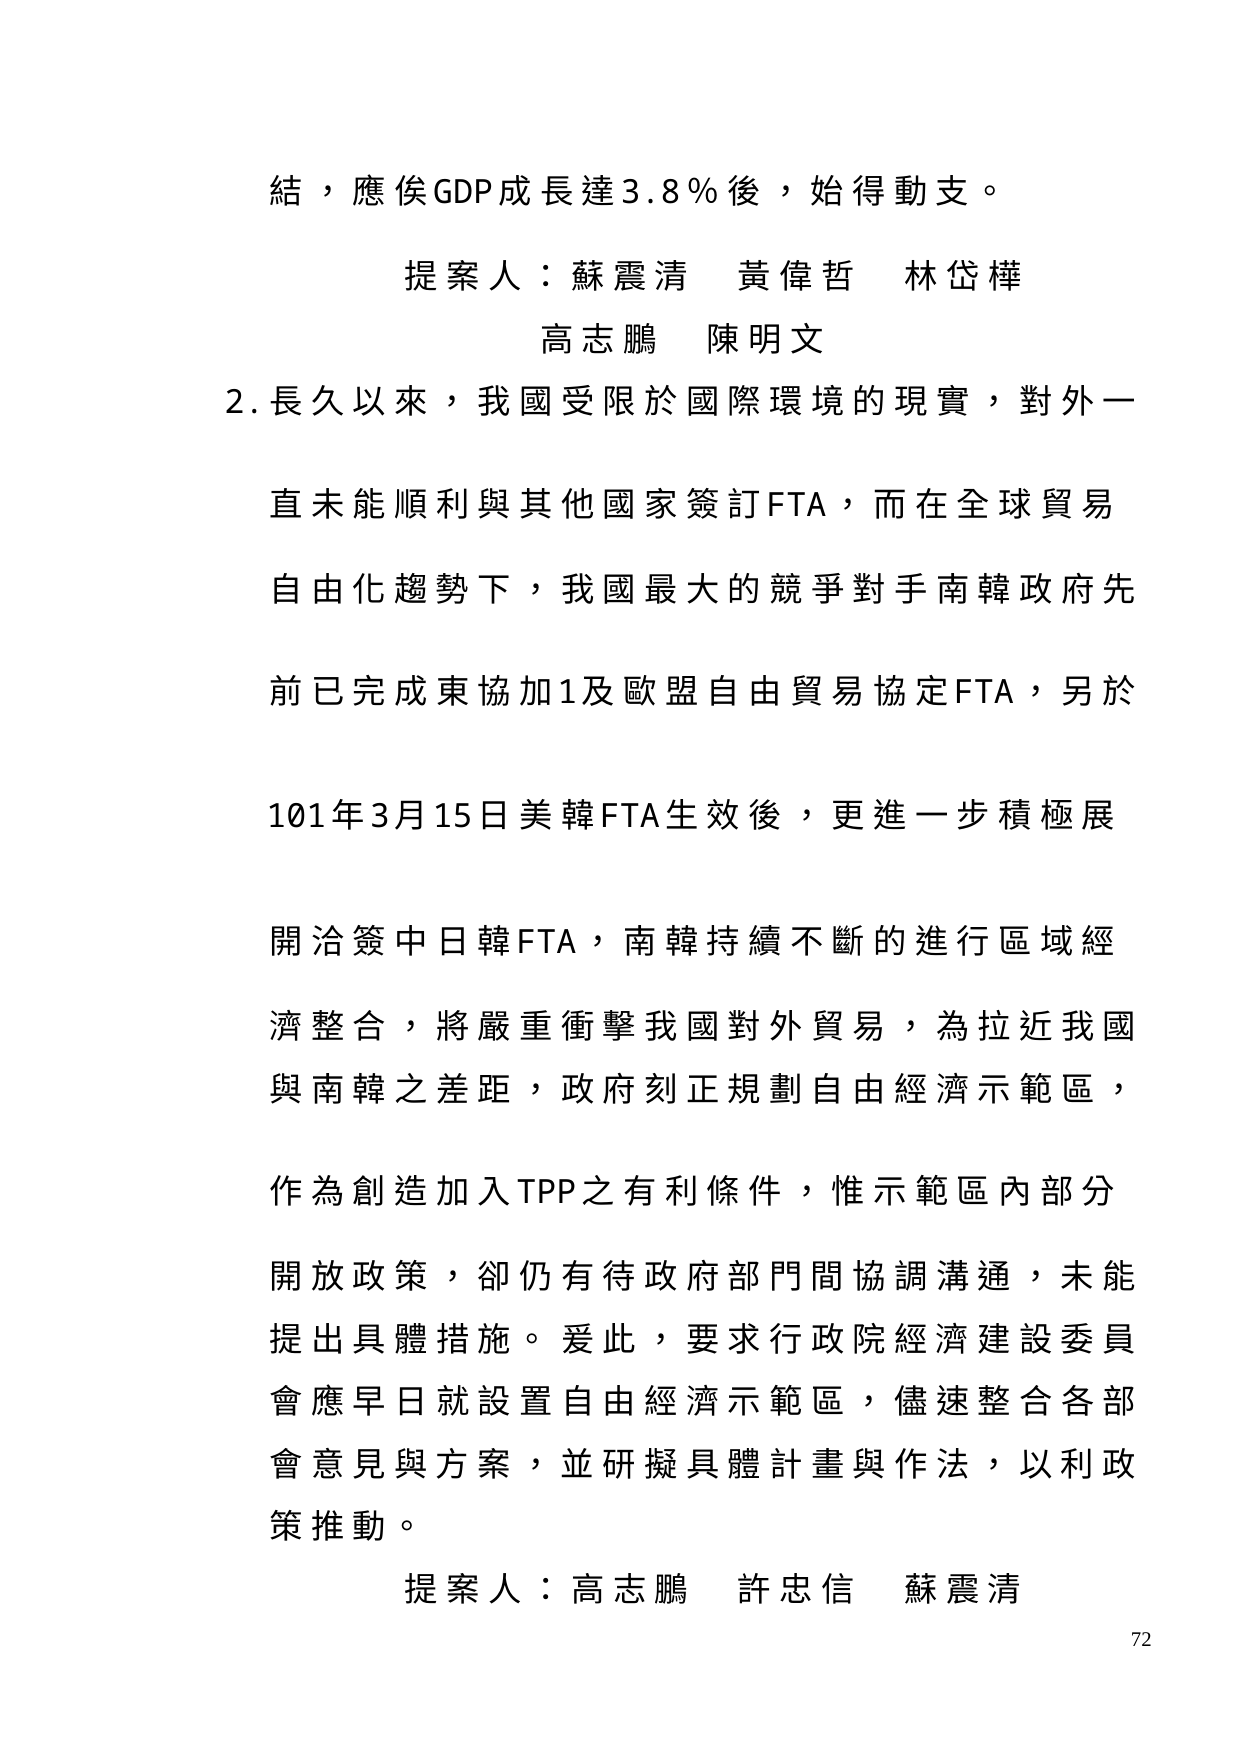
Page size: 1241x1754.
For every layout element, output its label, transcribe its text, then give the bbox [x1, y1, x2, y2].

text 2.長久以來，我國受限於國際環境的現實，對外一直未能順利與其他國家簽訂FTA，而在全球貿易自由化趨勢下，我國最大的競爭對手南韓政府先前已完成東協加1及歐盟自由貿易協定FTA，另於101年3月15日美韓FTA生效後，更進一步積極展開洽簽中日韓FTA，南韓持續不斷的進行區域經濟整合，將嚴重衝擊我國對外貿易，為拉近我國與南韓之差距，政府刻正規劃自由經濟示範區，作為創造加入TPP之有利條件，惟示範區內部分開放政策，卻仍有待政府部門間協調溝通，未能提出具體措施。爰此，要求行政院經濟建設委員會應早日就設置自由經濟示範區，儘速整合各部會意見與方案，並研擬具體計畫與作法，以利政策推動。 [223, 358, 1150, 1545]
text 提案人：高志鵬 許忠信 蘇震清 [396, 1545, 1081, 1608]
text 結，應俟GDP成長達3.8％後，始得動支。 [223, 108, 1150, 233]
text 提案人：蘇震清 黃偉哲 林岱樺 高志鵬 陳明文 [396, 233, 1081, 358]
